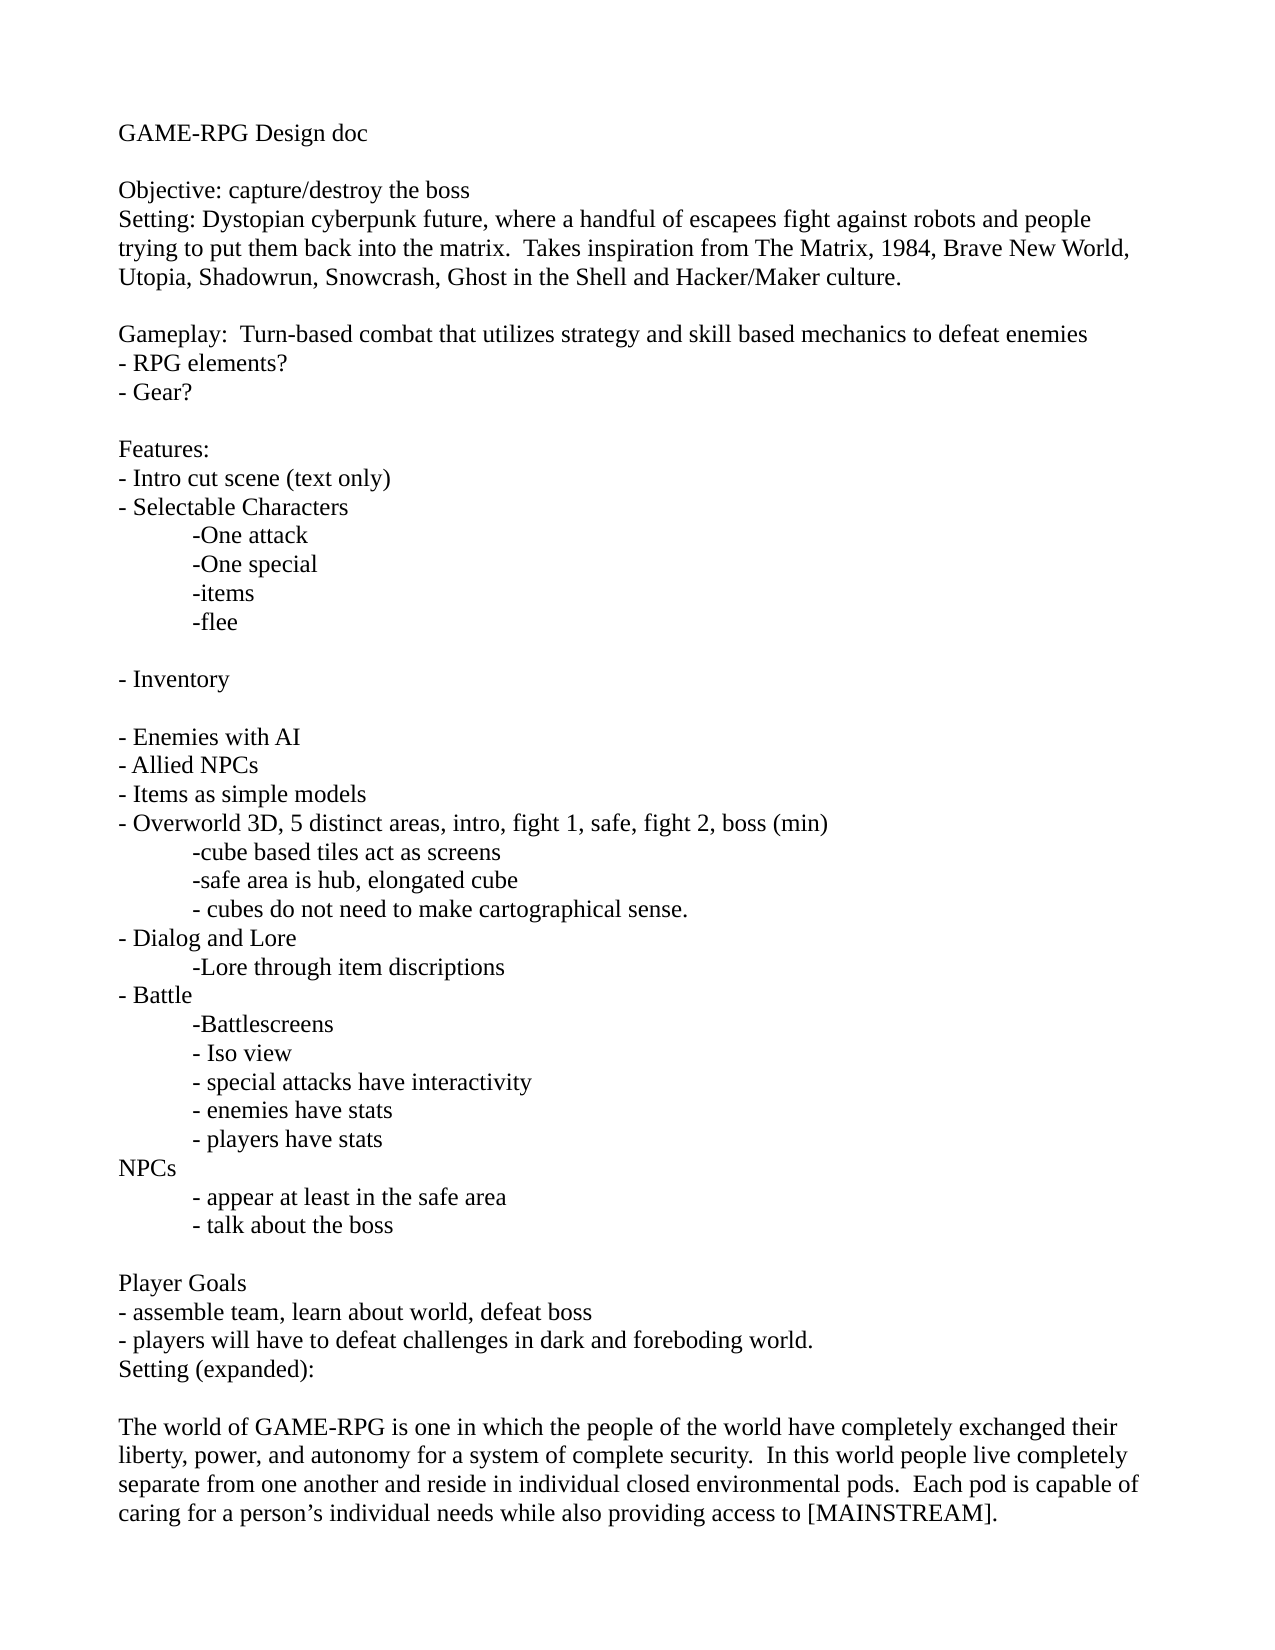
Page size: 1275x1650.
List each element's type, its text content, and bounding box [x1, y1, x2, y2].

text The world of GAME-RPG is one in which the people of the world have completely exchanged their liberty, power, and autonomy for a system of complete security. In this world people live completely separate from one another and reside in individual closed environmental pods. Each pod is capable of caring for a person’s individual needs while also providing access to [MAINSTREAM]. [118, 1412, 1157, 1527]
text Setting (expanded): [118, 1354, 1157, 1383]
text Objective: capture/destroy the boss [118, 176, 1157, 204]
text GAME-RPG Design doc [118, 118, 1157, 147]
text - RPG elements? [118, 348, 1157, 377]
text - Items as simple models [118, 779, 1157, 808]
text - Dialog and Lore [118, 923, 1157, 952]
text - Overworld 3D, 5 distinct areas, intro, fight 1, safe, fight 2, boss (min) [118, 808, 1157, 837]
text -One special [118, 549, 1157, 578]
text - Inventory [118, 664, 1157, 693]
text - players have stats [118, 1124, 1157, 1153]
text - Iso view [118, 1038, 1157, 1067]
text NPCs [118, 1153, 1157, 1182]
text - talk about the boss [118, 1211, 1157, 1239]
text - cubes do not need to make cartographical sense. [118, 894, 1157, 923]
text - enemies have stats [118, 1096, 1157, 1124]
text -flee [118, 607, 1157, 636]
text -safe area is hub, elongated cube [118, 866, 1157, 894]
text -items [118, 578, 1157, 607]
text Features: [118, 434, 1157, 463]
text - players will have to defeat challenges in dark and foreboding world. [118, 1326, 1157, 1354]
text - Enemies with AI [118, 722, 1157, 751]
text - Battle [118, 981, 1157, 1009]
text - Gear? [118, 377, 1157, 406]
text Setting: Dystopian cyberpunk future, where a handful of escapees fight against robots and people trying to put them back into the matrix. Takes inspiration from The Matrix, 1984, Brave New World, Utopia, Shadowrun, Snowcrash, Ghost in the Shell and Hacker/Maker culture. [118, 204, 1157, 291]
text -cube based tiles act as screens [118, 837, 1157, 866]
text - special attacks have interactivity [118, 1067, 1157, 1096]
text Player Goals [118, 1268, 1157, 1297]
text - Allied NPCs [118, 751, 1157, 779]
text - appear at least in the safe area [118, 1182, 1157, 1211]
text -One attack [118, 521, 1157, 549]
text - Intro cut scene (text only) [118, 463, 1157, 492]
text Gameplay: Turn-based combat that utilizes strategy and skill based mechanics to defeat enemies [118, 319, 1157, 348]
text -Battlescreens [118, 1009, 1157, 1038]
text -Lore through item discriptions [118, 952, 1157, 981]
text - assemble team, learn about world, defeat boss [118, 1297, 1157, 1326]
text - Selectable Characters [118, 492, 1157, 521]
